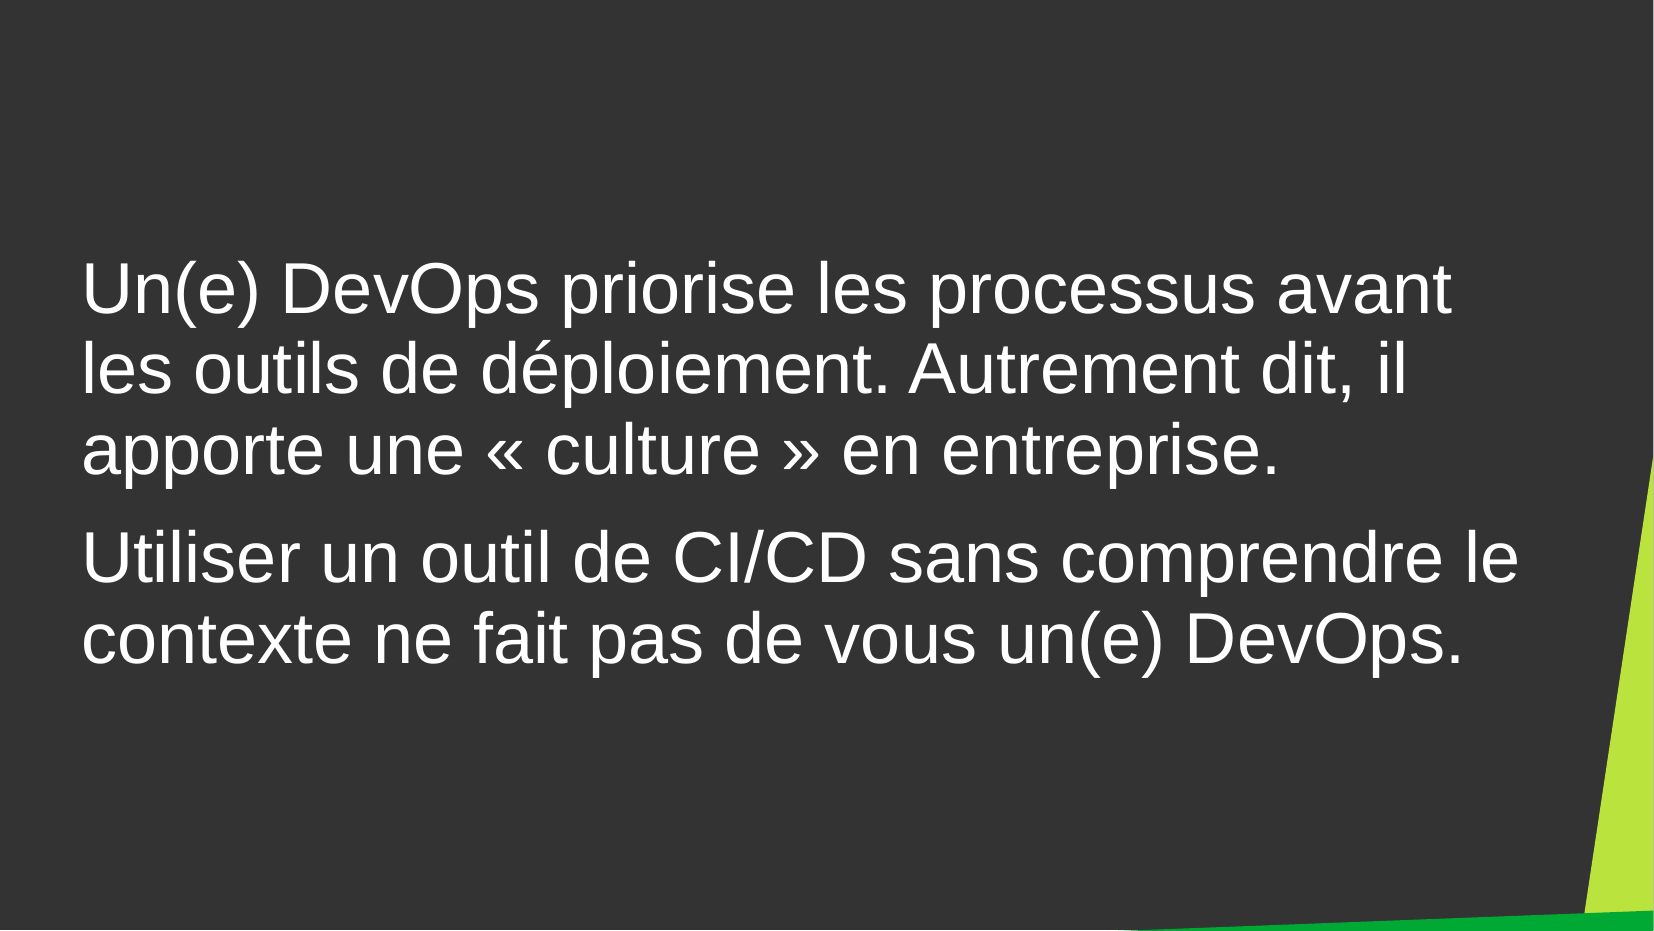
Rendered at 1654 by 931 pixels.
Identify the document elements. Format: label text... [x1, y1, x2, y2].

text_box [1118, 450, 1654, 931]
list Un(e) DevOps priorise les processus avant les outils de déploiement. Autrement dit, il apporte une « culture » en entreprise. Utiliser un outil de CI/CD sans comprendre le contexte ne fait pas de vous un(e) DevOps. [80, 248, 1560, 686]
